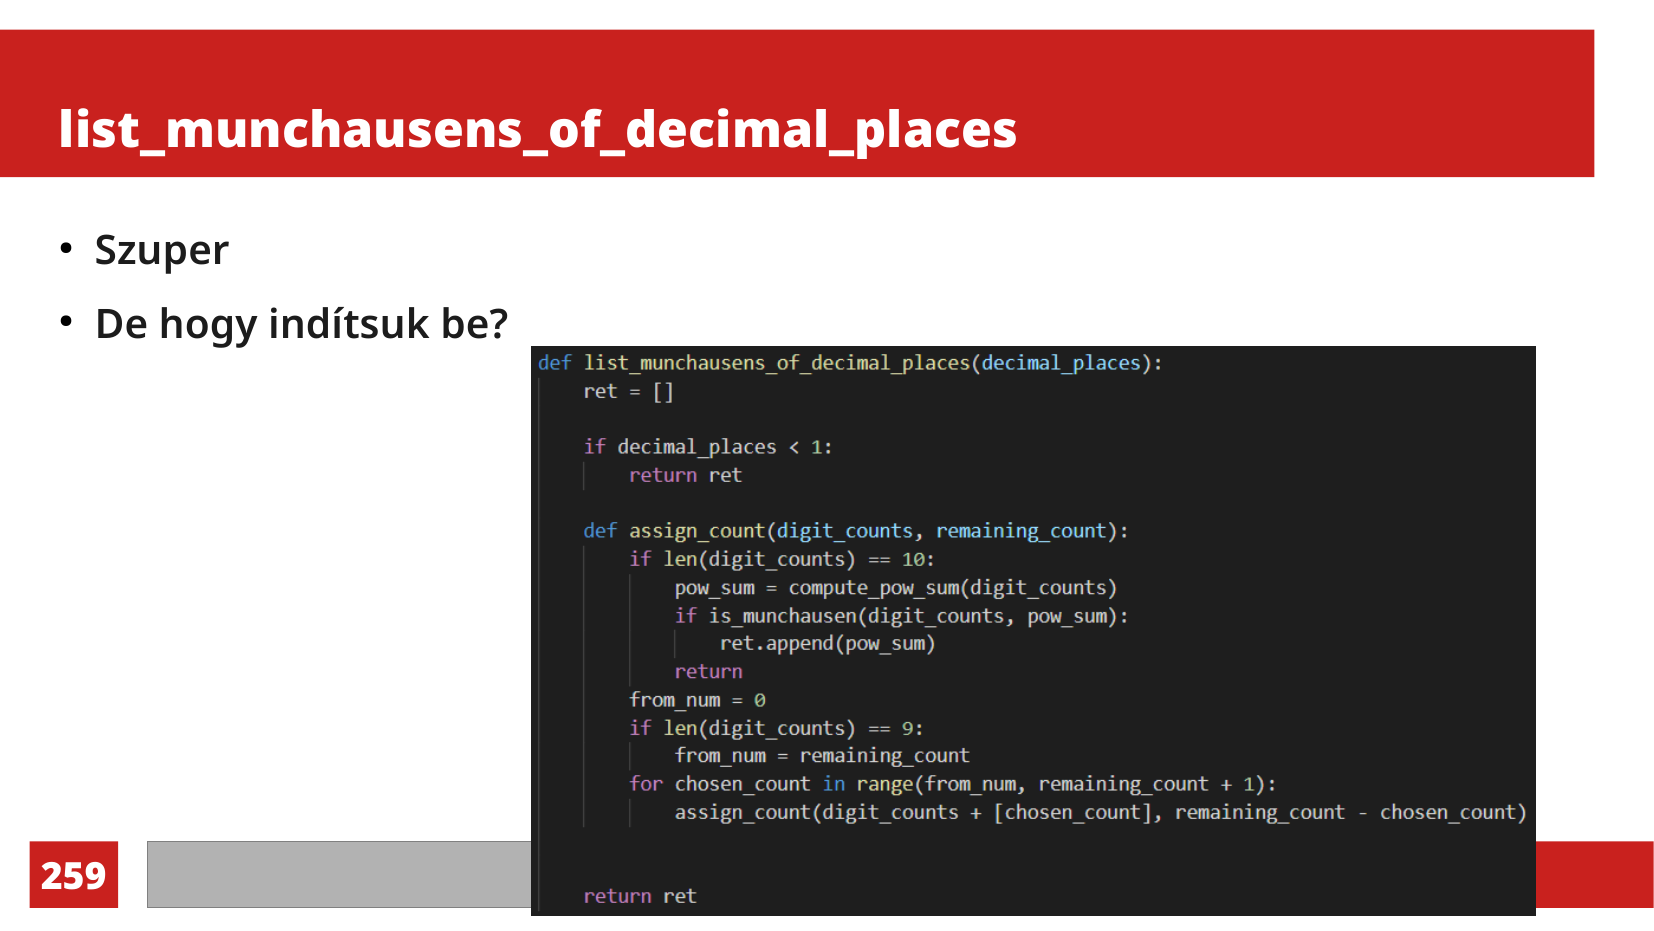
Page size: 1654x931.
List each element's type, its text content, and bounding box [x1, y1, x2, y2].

title list_munchausens_of_decimal_places [59, 44, 1595, 163]
picture [531, 346, 1536, 916]
list Szuper De hogy indítsuk be? [59, 221, 1565, 739]
